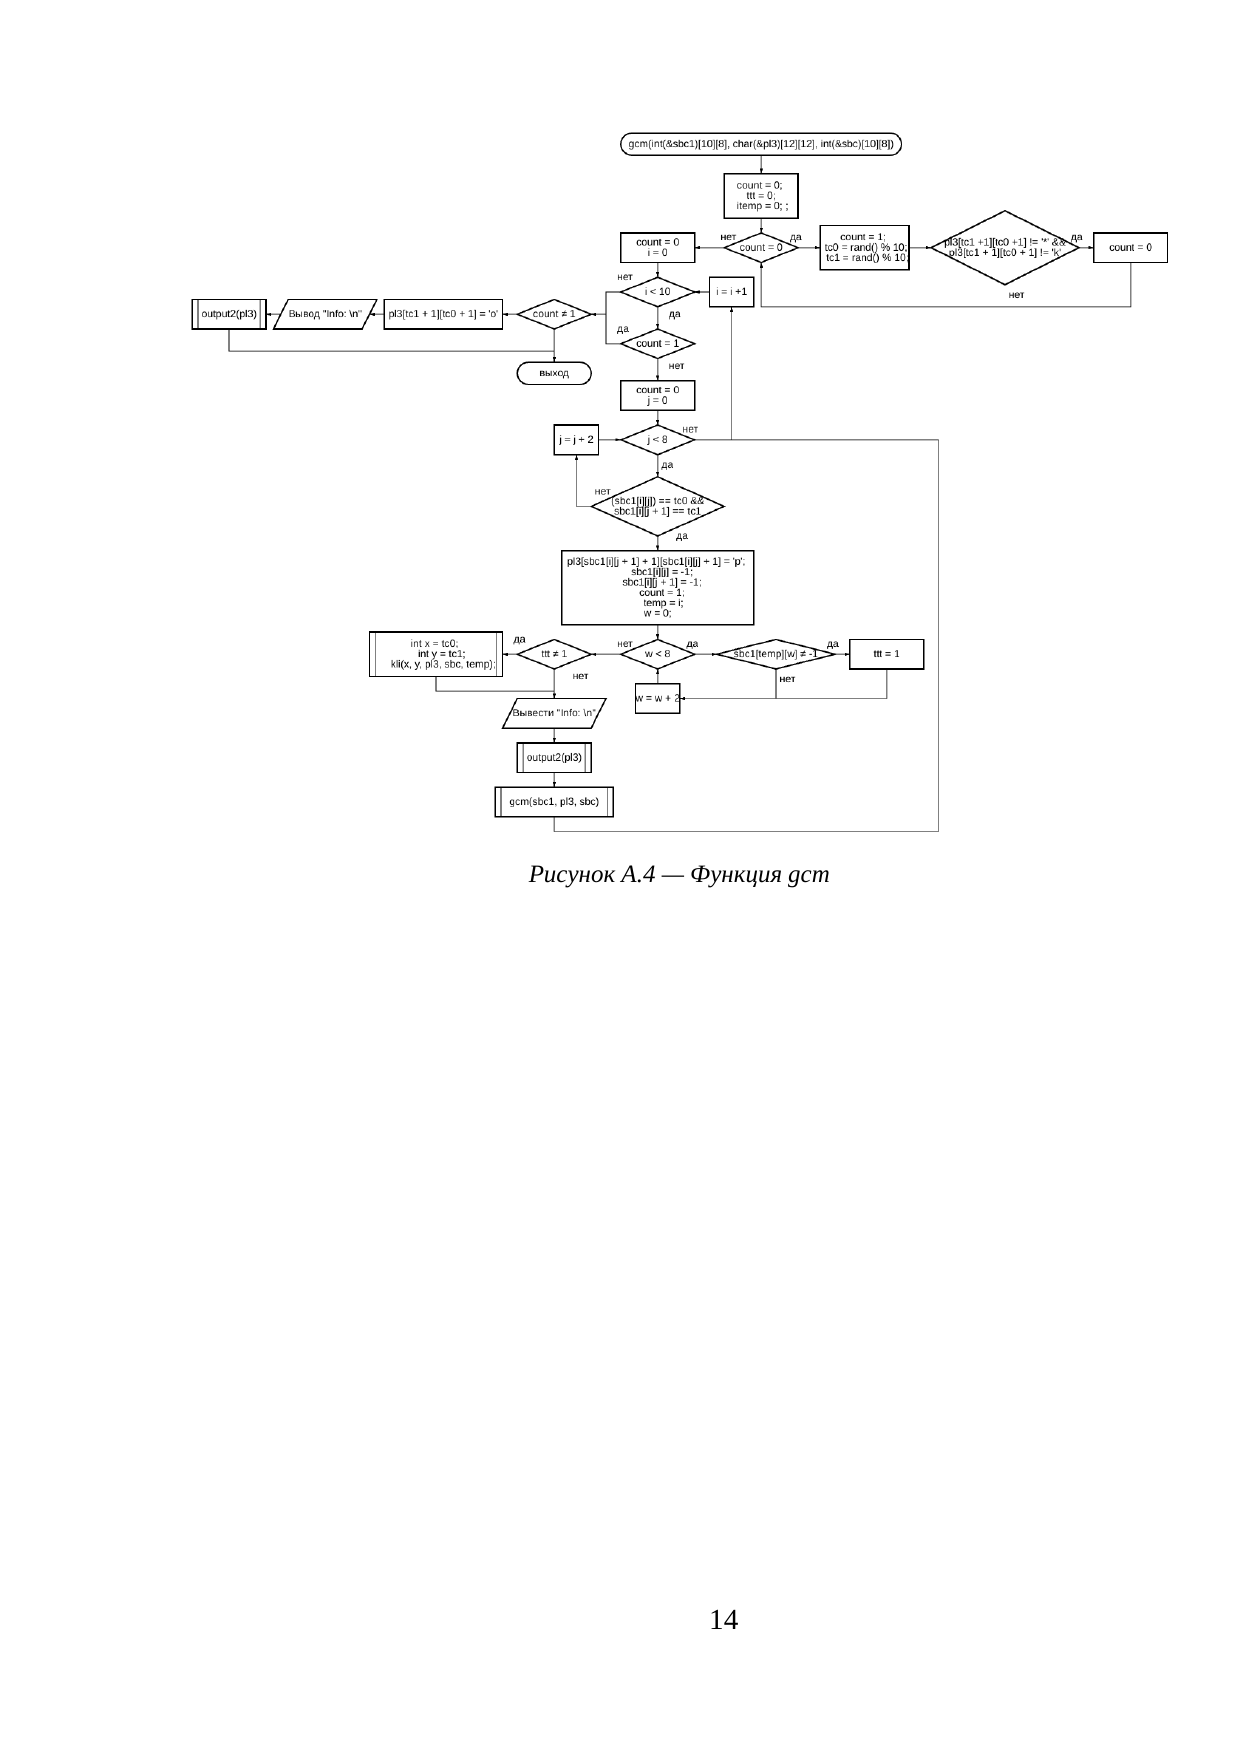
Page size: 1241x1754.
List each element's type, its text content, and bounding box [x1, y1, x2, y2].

text Рисунок А.4 — Функция gст [177, 846, 1181, 888]
picture [177, 118, 1182, 846]
